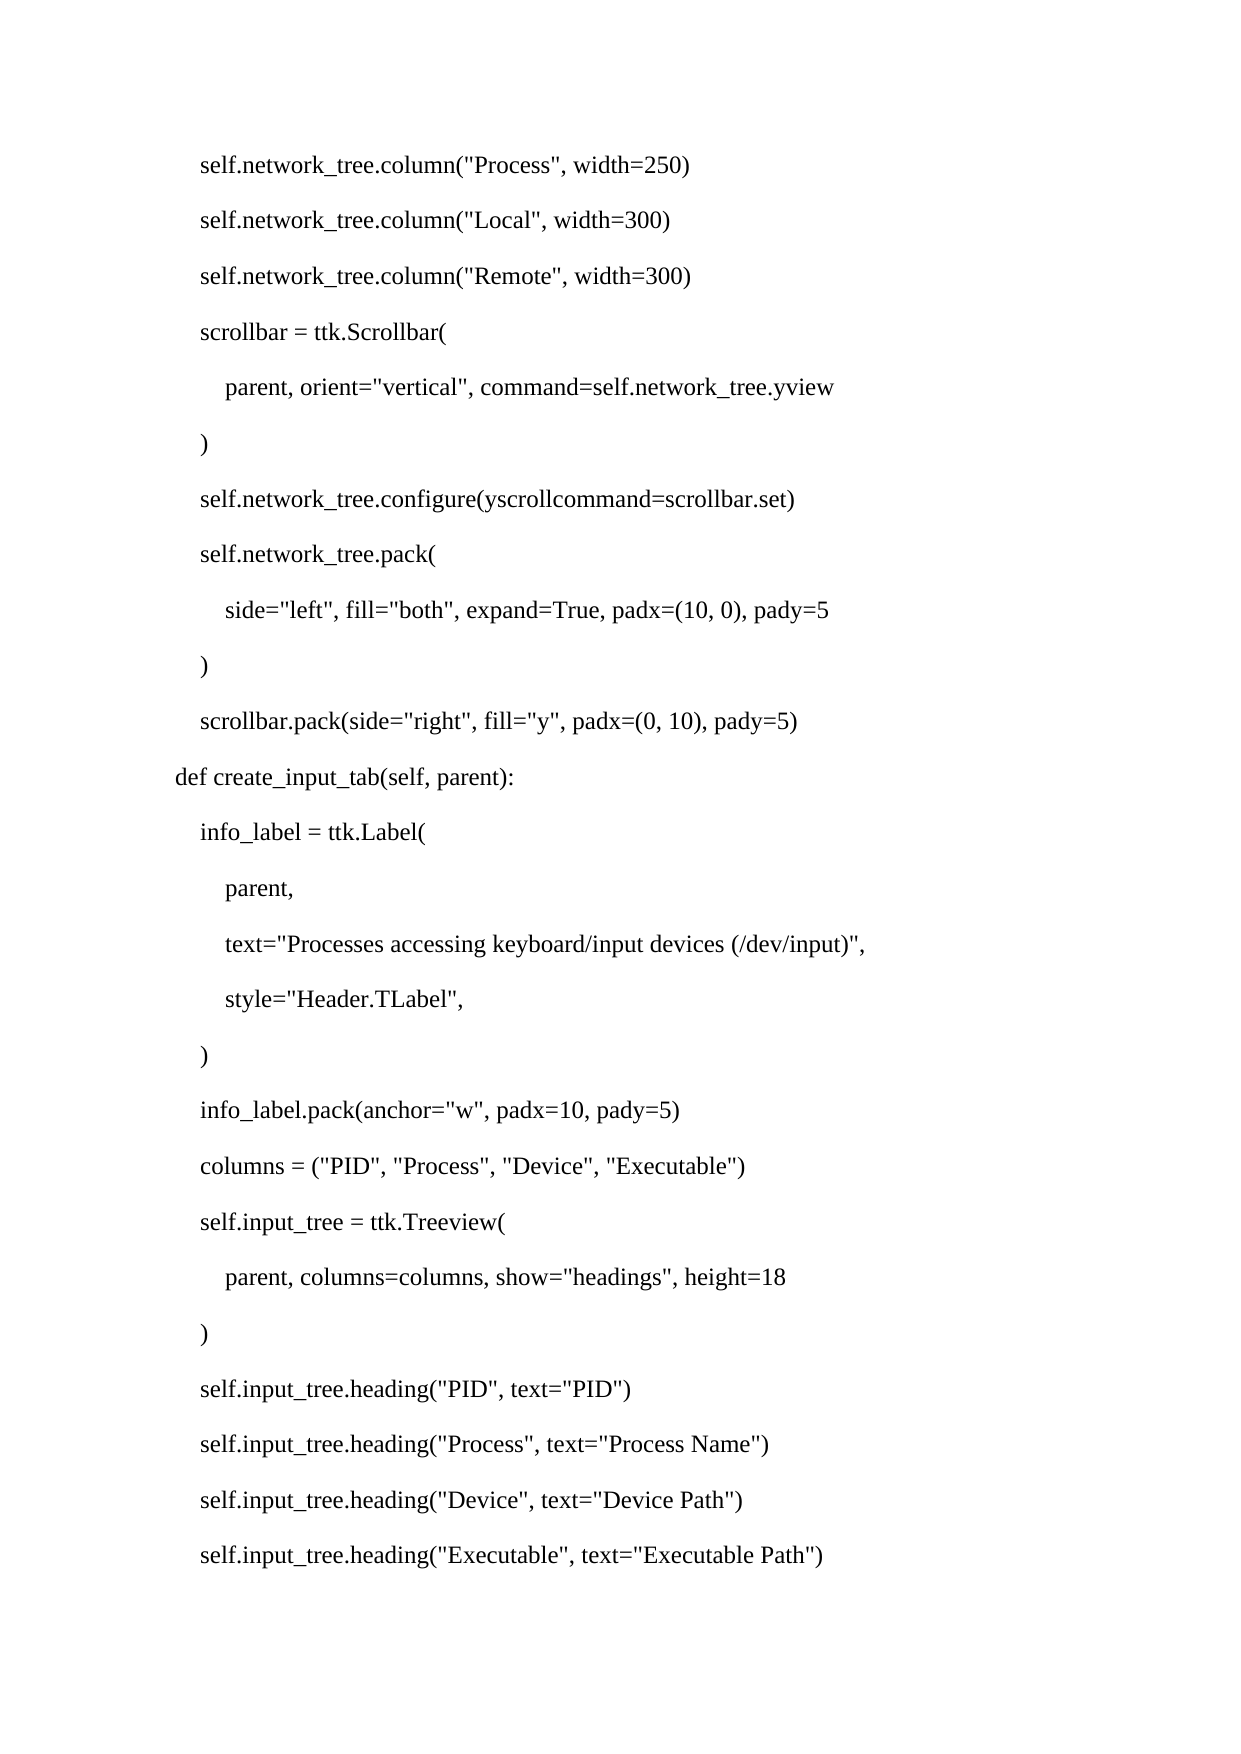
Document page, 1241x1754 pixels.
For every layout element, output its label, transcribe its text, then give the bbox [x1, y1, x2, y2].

text ) [150, 651, 1091, 679]
text self.network_tree.column("Local", width=300) [150, 206, 1091, 234]
text self.input_tree.heading("Process", text="Process Name") [150, 1429, 1091, 1458]
text ) [150, 1040, 1091, 1069]
text self.input_tree.heading("Device", text="Device Path") [150, 1485, 1091, 1514]
text text="Processes accessing keyboard/input devices (/dev/input)", [150, 929, 1091, 957]
text style="Header.TLabel", [150, 984, 1091, 1013]
text self.network_tree.column("Remote", width=300) [150, 261, 1091, 290]
text def create_input_tab(self, parent): [150, 762, 1091, 791]
text info_label = ttk.Label( [150, 817, 1091, 846]
text self.input_tree = ttk.Treeview( [150, 1207, 1091, 1236]
text self.network_tree.column("Process", width=250) [150, 150, 1091, 179]
text parent, [150, 873, 1091, 902]
text side="left", fill="both", expand=True, padx=(10, 0), pady=5 [150, 595, 1091, 624]
text parent, orient="vertical", command=self.network_tree.yview [150, 372, 1091, 401]
text columns = ("PID", "Process", "Device", "Executable") [150, 1151, 1091, 1180]
text self.network_tree.configure(yscrollcommand=scrollbar.set) [150, 484, 1091, 512]
text self.input_tree.heading("PID", text="PID") [150, 1374, 1091, 1402]
text scrollbar = ttk.Scrollbar( [150, 317, 1091, 346]
text ) [150, 428, 1091, 457]
text ) [150, 1318, 1091, 1347]
text self.input_tree.heading("Executable", text="Executable Path") [150, 1541, 1091, 1569]
text scrollbar.pack(side="right", fill="y", padx=(0, 10), pady=5) [150, 706, 1091, 735]
text info_label.pack(anchor="w", padx=10, pady=5) [150, 1096, 1091, 1124]
text self.network_tree.pack( [150, 539, 1091, 568]
text parent, columns=columns, show="headings", height=18 [150, 1262, 1091, 1291]
